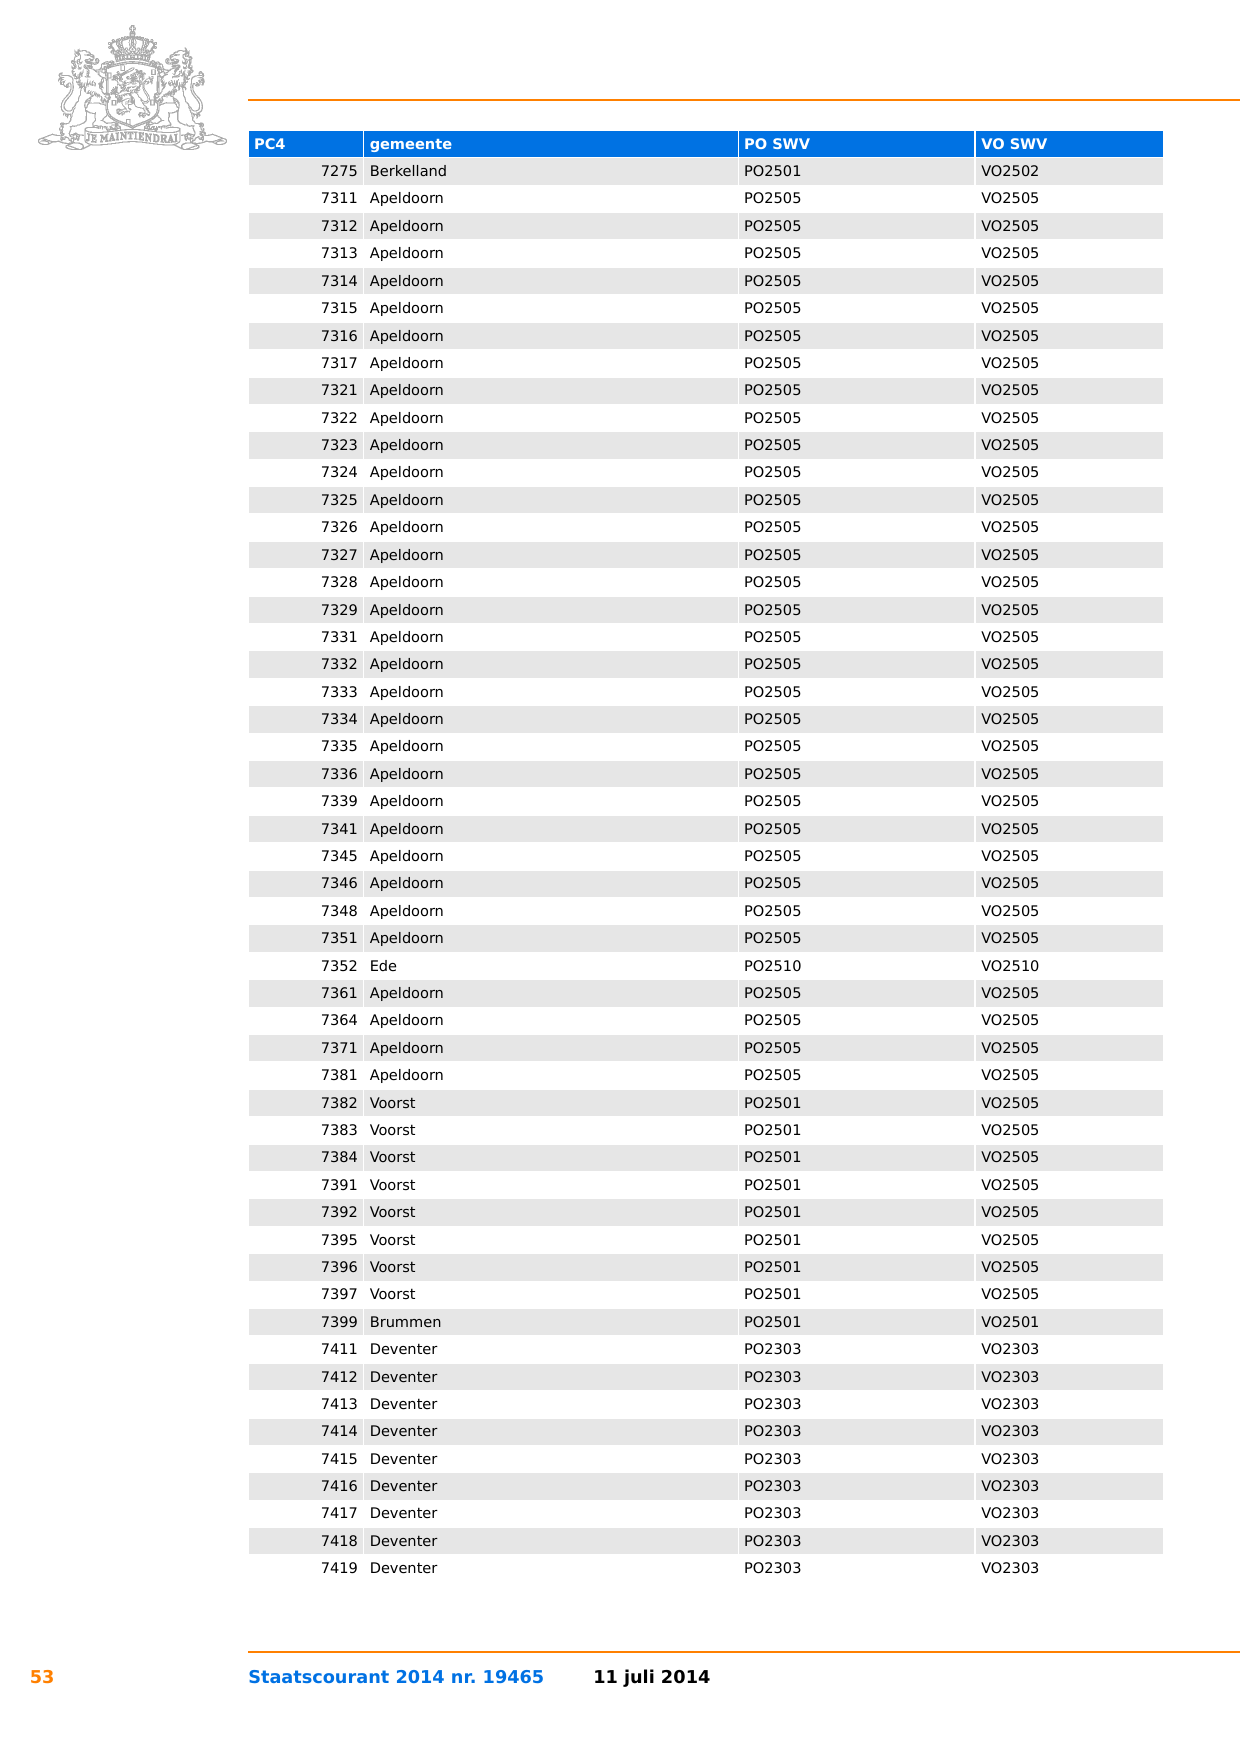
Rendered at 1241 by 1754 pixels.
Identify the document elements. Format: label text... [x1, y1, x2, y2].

table_cell PO2303 [739, 1556, 974, 1582]
table_cell 7382 [249, 1090, 363, 1116]
table_cell 7339 [249, 789, 363, 815]
table_cell PO2505 [739, 213, 974, 239]
table_cell Deventer [364, 1473, 738, 1500]
table_cell VO2303 [976, 1446, 1163, 1472]
table_cell Apeldoorn [364, 1035, 738, 1061]
table_cell VO2505 [976, 679, 1163, 705]
table_cell 7417 [249, 1501, 363, 1527]
table_cell PO2501 [739, 1199, 974, 1226]
table_cell VO2505 [976, 1254, 1163, 1281]
table_cell VO2303 [976, 1419, 1163, 1445]
table_cell 7396 [249, 1254, 363, 1281]
table_cell Voorst [364, 1145, 738, 1171]
table_cell 7322 [249, 405, 363, 431]
table_cell 7275 [249, 158, 363, 185]
table_cell 7321 [249, 378, 363, 404]
table_cell VO2505 [976, 1117, 1163, 1143]
table_cell Apeldoorn [364, 1008, 738, 1034]
table_cell PO2303 [739, 1391, 974, 1417]
table_cell PO2303 [739, 1473, 974, 1500]
table_cell VO2505 [976, 816, 1163, 842]
table_cell VO2505 [976, 789, 1163, 815]
table_cell PO2303 [739, 1501, 974, 1527]
table_cell PO2303 [739, 1364, 974, 1390]
table_cell 7371 [249, 1035, 363, 1061]
table_cell VO2505 [976, 515, 1163, 541]
table_cell 7317 [249, 350, 363, 376]
table_cell PO2505 [739, 816, 974, 842]
table_cell PO2505 [739, 651, 974, 678]
table_cell VO2505 [976, 651, 1163, 678]
table_cell PO2501 [739, 1254, 974, 1281]
table_cell VO2505 [976, 1008, 1163, 1034]
table_cell VO2505 [976, 734, 1163, 760]
table_cell 7352 [249, 953, 363, 979]
table_cell VO2303 [976, 1473, 1163, 1500]
table_cell Apeldoorn [364, 980, 738, 1007]
table_cell Apeldoorn [364, 734, 738, 760]
table_cell PO2501 [739, 1227, 974, 1253]
table_cell PO2505 [739, 350, 974, 376]
table_cell 7391 [249, 1172, 363, 1198]
table_header gemeente [364, 131, 738, 157]
table_cell Voorst [364, 1227, 738, 1253]
table_cell PO2501 [739, 1145, 974, 1171]
table_cell Apeldoorn [364, 213, 738, 239]
table_cell PO2501 [739, 158, 974, 185]
table_cell Apeldoorn [364, 186, 738, 212]
table_cell PO2510 [739, 953, 974, 979]
table_cell VO2505 [976, 213, 1163, 239]
table_cell 7413 [249, 1391, 363, 1417]
table_cell 7414 [249, 1419, 363, 1445]
table_cell VO2505 [976, 980, 1163, 1007]
table_cell 7415 [249, 1446, 363, 1472]
table_cell VO2505 [976, 1172, 1163, 1198]
table_cell PO2505 [739, 378, 974, 404]
table_cell Apeldoorn [364, 597, 738, 623]
table_cell PO2505 [739, 734, 974, 760]
table_cell Apeldoorn [364, 706, 738, 733]
table_cell PO2505 [739, 268, 974, 294]
table_cell Voorst [364, 1117, 738, 1143]
table_cell VO2505 [976, 1227, 1163, 1253]
table_cell Voorst [364, 1199, 738, 1226]
table_cell VO2505 [976, 487, 1163, 513]
table_cell 7336 [249, 761, 363, 787]
table_cell Apeldoorn [364, 898, 738, 924]
table_cell PO2505 [739, 487, 974, 513]
table_cell VO2505 [976, 323, 1163, 349]
table_cell Apeldoorn [364, 843, 738, 869]
table_cell Brummen [364, 1309, 738, 1335]
table_cell VO2505 [976, 405, 1163, 431]
table_cell 7412 [249, 1364, 363, 1390]
table_cell 7328 [249, 569, 363, 596]
table_cell VO2505 [976, 378, 1163, 404]
table_cell VO2505 [976, 1035, 1163, 1061]
table_cell VO2502 [976, 158, 1163, 185]
table_cell Apeldoorn [364, 1063, 738, 1089]
table_cell 7313 [249, 241, 363, 267]
table_cell 7327 [249, 542, 363, 568]
table_cell 7325 [249, 487, 363, 513]
table_cell VO2505 [976, 706, 1163, 733]
table_cell VO2303 [976, 1556, 1163, 1582]
table_cell PO2505 [739, 295, 974, 322]
table_cell Apeldoorn [364, 268, 738, 294]
table_cell PO2505 [739, 569, 974, 596]
table_header VO SWV [976, 131, 1163, 157]
table_cell PO2505 [739, 679, 974, 705]
table_cell 7326 [249, 515, 363, 541]
table_cell Voorst [364, 1282, 738, 1308]
table_cell Apeldoorn [364, 350, 738, 376]
table_cell Apeldoorn [364, 624, 738, 650]
table_cell PO2505 [739, 980, 974, 1007]
table_cell PO2505 [739, 460, 974, 486]
table_cell Apeldoorn [364, 925, 738, 952]
table_cell VO2505 [976, 761, 1163, 787]
table_cell 7345 [249, 843, 363, 869]
table_cell PO2501 [739, 1172, 974, 1198]
table_cell 7381 [249, 1063, 363, 1089]
table_cell VO2505 [976, 597, 1163, 623]
table_cell 7341 [249, 816, 363, 842]
table_cell PO2505 [739, 871, 974, 897]
table_header PO SWV [739, 131, 974, 157]
table_cell Deventer [364, 1446, 738, 1472]
table_cell PO2505 [739, 186, 974, 212]
table_cell 7332 [249, 651, 363, 678]
table_cell Apeldoorn [364, 241, 738, 267]
table_cell Apeldoorn [364, 405, 738, 431]
table_cell VO2505 [976, 843, 1163, 869]
table_cell 7399 [249, 1309, 363, 1335]
table_cell 7348 [249, 898, 363, 924]
table_cell PO2505 [739, 597, 974, 623]
table_cell 7333 [249, 679, 363, 705]
table_cell PO2505 [739, 925, 974, 952]
table_cell Deventer [364, 1419, 738, 1445]
table_cell 7384 [249, 1145, 363, 1171]
table_cell 7346 [249, 871, 363, 897]
table_cell Deventer [364, 1364, 738, 1390]
table_cell 7383 [249, 1117, 363, 1143]
table_cell Apeldoorn [364, 515, 738, 541]
table_cell PO2505 [739, 789, 974, 815]
table_cell Apeldoorn [364, 378, 738, 404]
table_cell VO2505 [976, 432, 1163, 459]
table_cell VO2303 [976, 1391, 1163, 1417]
table_cell 7395 [249, 1227, 363, 1253]
table_cell Apeldoorn [364, 460, 738, 486]
table_cell 7311 [249, 186, 363, 212]
table_cell Deventer [364, 1556, 738, 1582]
table_cell VO2510 [976, 953, 1163, 979]
table_cell VO2505 [976, 1063, 1163, 1089]
table_cell Apeldoorn [364, 542, 738, 568]
table_cell VO2505 [976, 350, 1163, 376]
table_cell PO2505 [739, 241, 974, 267]
table_cell VO2505 [976, 569, 1163, 596]
picture [38, 25, 227, 150]
table_cell Apeldoorn [364, 569, 738, 596]
table_cell 7364 [249, 1008, 363, 1034]
table_cell Apeldoorn [364, 651, 738, 678]
table_cell PO2505 [739, 542, 974, 568]
table_cell VO2501 [976, 1309, 1163, 1335]
table_cell Apeldoorn [364, 761, 738, 787]
table_cell Apeldoorn [364, 432, 738, 459]
table_cell VO2303 [976, 1364, 1163, 1390]
table_cell VO2505 [976, 460, 1163, 486]
table_cell Deventer [364, 1391, 738, 1417]
table_cell 7315 [249, 295, 363, 322]
table_cell 7351 [249, 925, 363, 952]
table_cell 7419 [249, 1556, 363, 1582]
table_cell PO2505 [739, 761, 974, 787]
table_cell 7331 [249, 624, 363, 650]
table_cell VO2505 [976, 186, 1163, 212]
table_cell VO2505 [976, 1199, 1163, 1226]
table_cell PO2501 [739, 1282, 974, 1308]
table_cell PO2505 [739, 706, 974, 733]
table_cell VO2505 [976, 542, 1163, 568]
table_cell Berkelland [364, 158, 738, 185]
table_cell VO2303 [976, 1528, 1163, 1554]
table_cell 7316 [249, 323, 363, 349]
table_cell 7361 [249, 980, 363, 1007]
table_cell 7397 [249, 1282, 363, 1308]
table_cell Apeldoorn [364, 871, 738, 897]
table_cell VO2505 [976, 898, 1163, 924]
table_cell Apeldoorn [364, 487, 738, 513]
table_cell VO2505 [976, 295, 1163, 322]
table_cell 7411 [249, 1336, 363, 1363]
table_cell 7335 [249, 734, 363, 760]
table_cell VO2303 [976, 1336, 1163, 1363]
table_header PC4 [249, 131, 363, 157]
table_cell Deventer [364, 1336, 738, 1363]
table_cell VO2505 [976, 1145, 1163, 1171]
table_cell PO2303 [739, 1336, 974, 1363]
table_cell PO2501 [739, 1090, 974, 1116]
table_cell VO2505 [976, 871, 1163, 897]
table_cell Deventer [364, 1501, 738, 1527]
table_cell PO2303 [739, 1419, 974, 1445]
table_cell Apeldoorn [364, 789, 738, 815]
table_cell PO2505 [739, 898, 974, 924]
table_cell Voorst [364, 1172, 738, 1198]
table_cell PO2505 [739, 405, 974, 431]
table_cell PO2505 [739, 515, 974, 541]
table_cell PO2505 [739, 1063, 974, 1089]
table_cell PO2505 [739, 1035, 974, 1061]
table_cell Apeldoorn [364, 679, 738, 705]
table_cell 7312 [249, 213, 363, 239]
table_cell 7329 [249, 597, 363, 623]
table_cell VO2505 [976, 925, 1163, 952]
table_cell PO2505 [739, 432, 974, 459]
table_cell PO2505 [739, 624, 974, 650]
table_cell VO2505 [976, 268, 1163, 294]
table_cell 7416 [249, 1473, 363, 1500]
table_cell 7334 [249, 706, 363, 733]
table_cell Deventer [364, 1528, 738, 1554]
table_cell Voorst [364, 1090, 738, 1116]
table_cell 7392 [249, 1199, 363, 1226]
table_cell Voorst [364, 1254, 738, 1281]
table_cell VO2505 [976, 624, 1163, 650]
table_cell 7323 [249, 432, 363, 459]
table_cell Apeldoorn [364, 816, 738, 842]
table_cell PO2501 [739, 1309, 974, 1335]
table_cell PO2303 [739, 1446, 974, 1472]
table_cell PO2505 [739, 323, 974, 349]
table_cell PO2303 [739, 1528, 974, 1554]
table_cell VO2505 [976, 1282, 1163, 1308]
table_cell VO2505 [976, 241, 1163, 267]
table_cell PO2505 [739, 843, 974, 869]
table_cell 7418 [249, 1528, 363, 1554]
table_cell Ede [364, 953, 738, 979]
table_cell Apeldoorn [364, 323, 738, 349]
table_cell PO2501 [739, 1117, 974, 1143]
table_cell Apeldoorn [364, 295, 738, 322]
table_cell PO2505 [739, 1008, 974, 1034]
table_cell 7314 [249, 268, 363, 294]
table_cell VO2505 [976, 1090, 1163, 1116]
table_cell VO2303 [976, 1501, 1163, 1527]
table_cell 7324 [249, 460, 363, 486]
